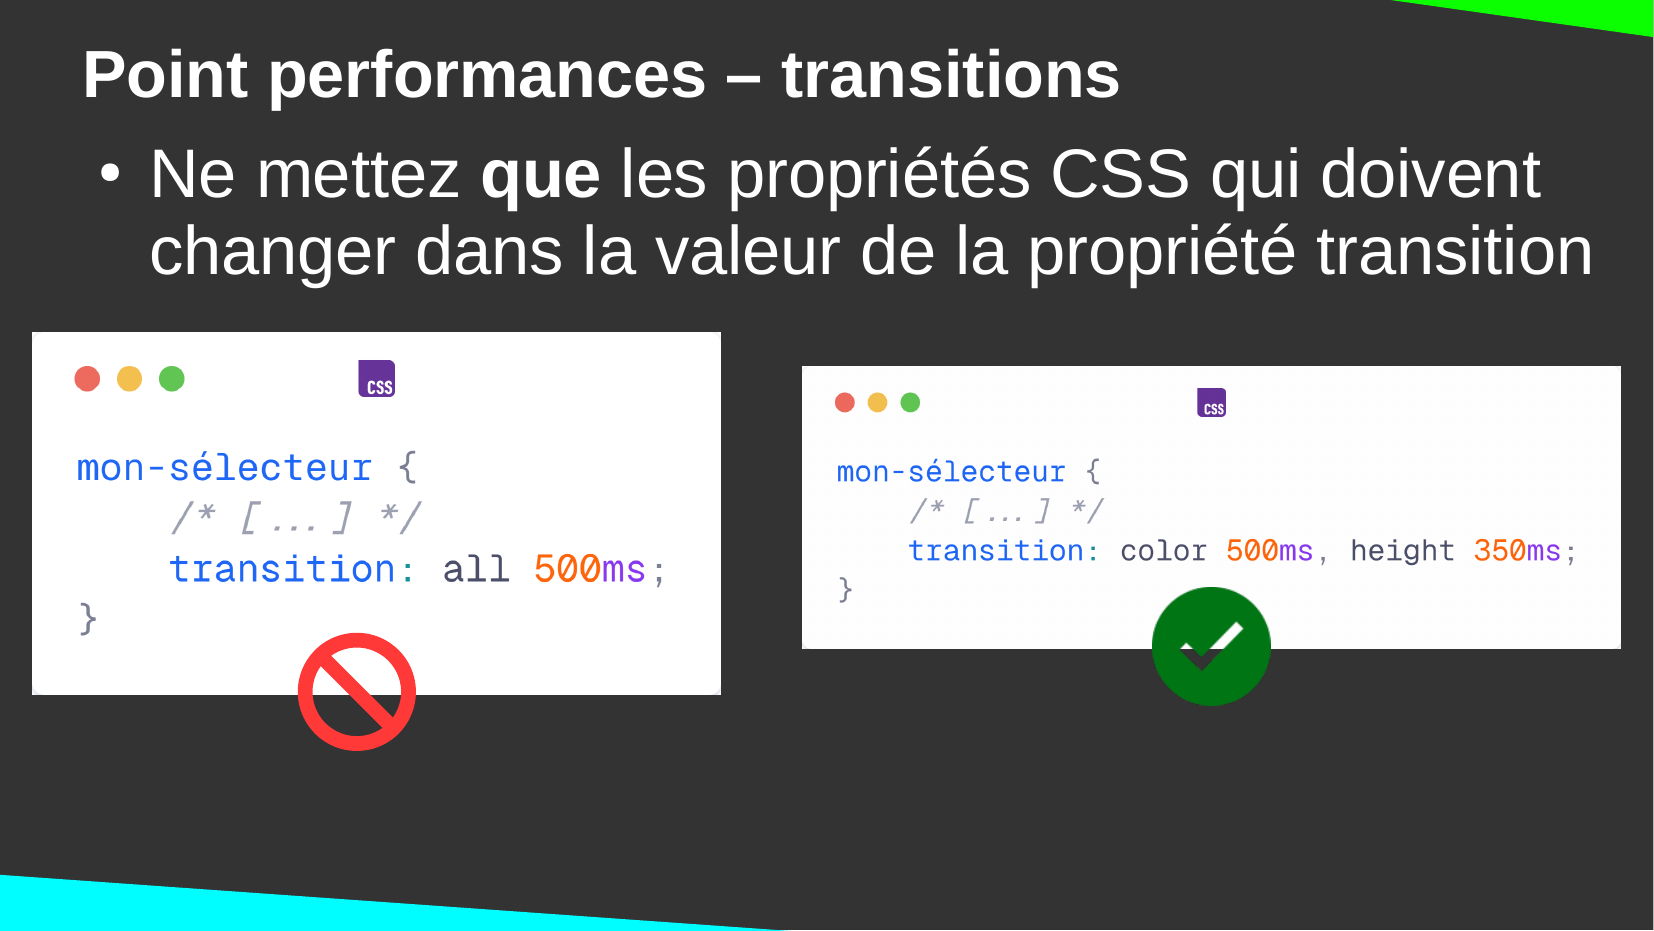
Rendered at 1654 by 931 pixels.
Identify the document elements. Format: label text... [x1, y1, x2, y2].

picture [802, 366, 1621, 706]
picture [333, 648, 401, 695]
title Point performances – transitions [82, 37, 1571, 122]
text_box [0, 874, 792, 931]
list Ne mettez que les propriétés CSS qui doivent changer dans la valeur de la propriété transition [80, 135, 1605, 296]
picture [32, 332, 721, 695]
text_box [297, 632, 416, 751]
text_box [1390, 0, 1654, 38]
picture [313, 668, 348, 695]
